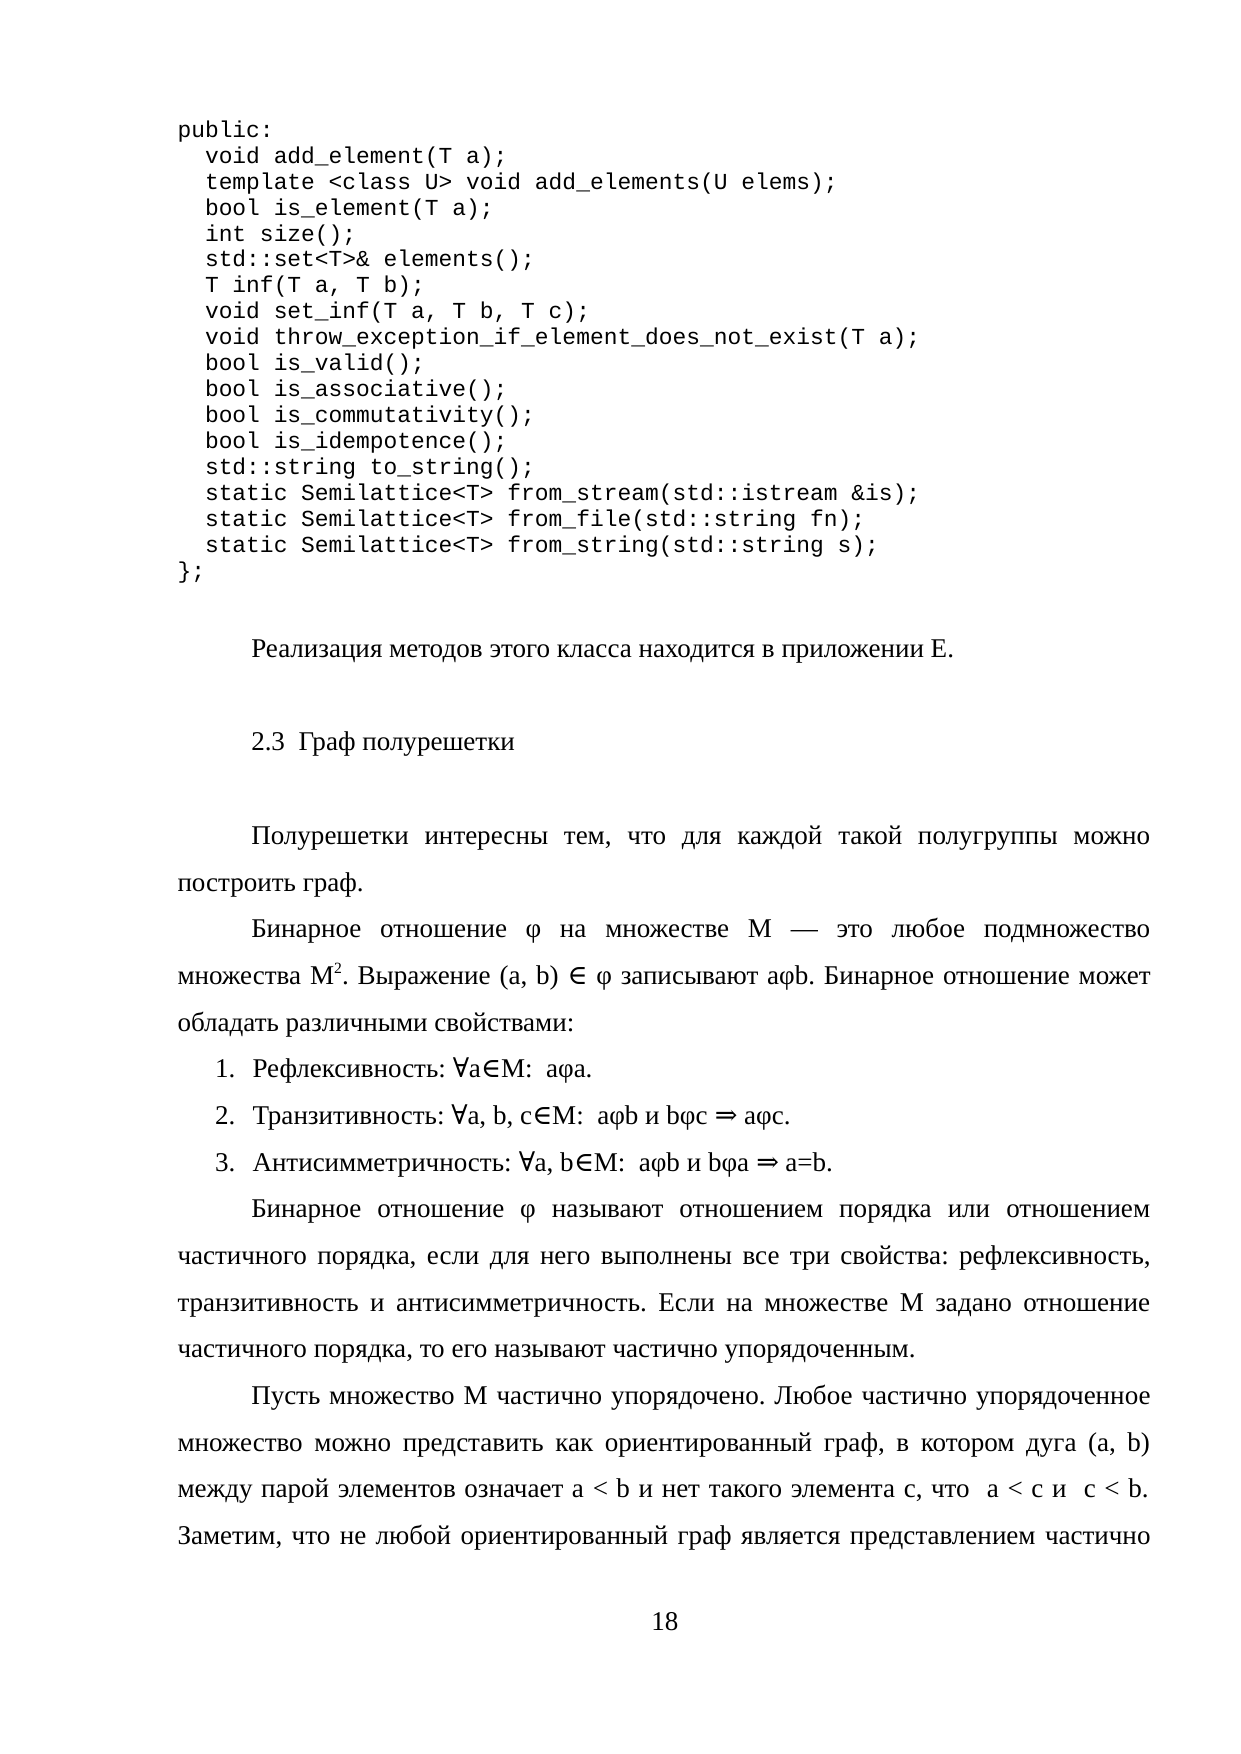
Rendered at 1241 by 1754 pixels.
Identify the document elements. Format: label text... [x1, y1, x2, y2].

text bool is_valid(); [177, 352, 1152, 377]
text static Semilattice<T> from_stream(std::istream &is); [177, 481, 1152, 507]
text Пусть множество M частично упорядочено. Любое частично упорядоченное множество можно представить как ориентированный граф, в котором дуга (a, b) между парой элементов означает a < b и нет такого элемента c, что a < с и с < b. Заметим, что не любой ориентированный граф является представлением частично [177, 1379, 1152, 1550]
text static Semilattice<T> from_file(std::string fn); [177, 507, 1152, 533]
list Транзитивность: ∀a, b, c∈M: aφb и bφc ⇒ aφc. [215, 1099, 1152, 1130]
text void set_inf(T a, T b, T c); [177, 300, 1152, 326]
text Бинарное отношение φ на множестве M — это любое подмножество множества M2. Выражение (a, b) ∈ φ записывают aφb. Бинарное отношение может обладать различными свойствами: [177, 912, 1152, 1037]
text template <class U> void add_elements(U elems); [177, 170, 1152, 196]
text void throw_exception_if_element_does_not_exist(T a); [177, 326, 1152, 352]
text public: [177, 118, 1152, 144]
text int size(); [177, 222, 1152, 248]
list Рефлексивность: ∀a∈M: aφa. [215, 1052, 1152, 1083]
text static Semilattice<T> from_string(std::string s); [177, 533, 1152, 559]
text std::string to_string(); [177, 455, 1152, 481]
text }; [177, 559, 1152, 585]
text void add_element(T a); [177, 144, 1152, 170]
text bool is_associative(); [177, 377, 1152, 403]
text bool is_commutativity(); [177, 403, 1152, 429]
text T inf(T a, T b); [177, 274, 1152, 300]
subtitle Граф полурешетки [177, 725, 1152, 756]
text bool is_element(T a); [177, 196, 1152, 222]
list Антисимметричность: ∀a, b∈M: aφb и bφa ⇒ a=b. [215, 1146, 1152, 1177]
text Реализация методов этого класса находится в приложении Е. [177, 632, 1152, 663]
text Полурешетки интересны тем, что для каждой такой полугруппы можно построить граф. [177, 819, 1152, 897]
text std::set<T>& elements(); [177, 248, 1152, 274]
text bool is_idempotence(); [177, 429, 1152, 455]
text Бинарное отношение φ называют отношением порядка или отношением частичного порядка, если для него выполнены все три свойства: рефлексивность, транзитивность и антисимметричность. Если на множестве M задано отношение частичного порядка, то его называют частично упорядоченным. [177, 1192, 1152, 1363]
